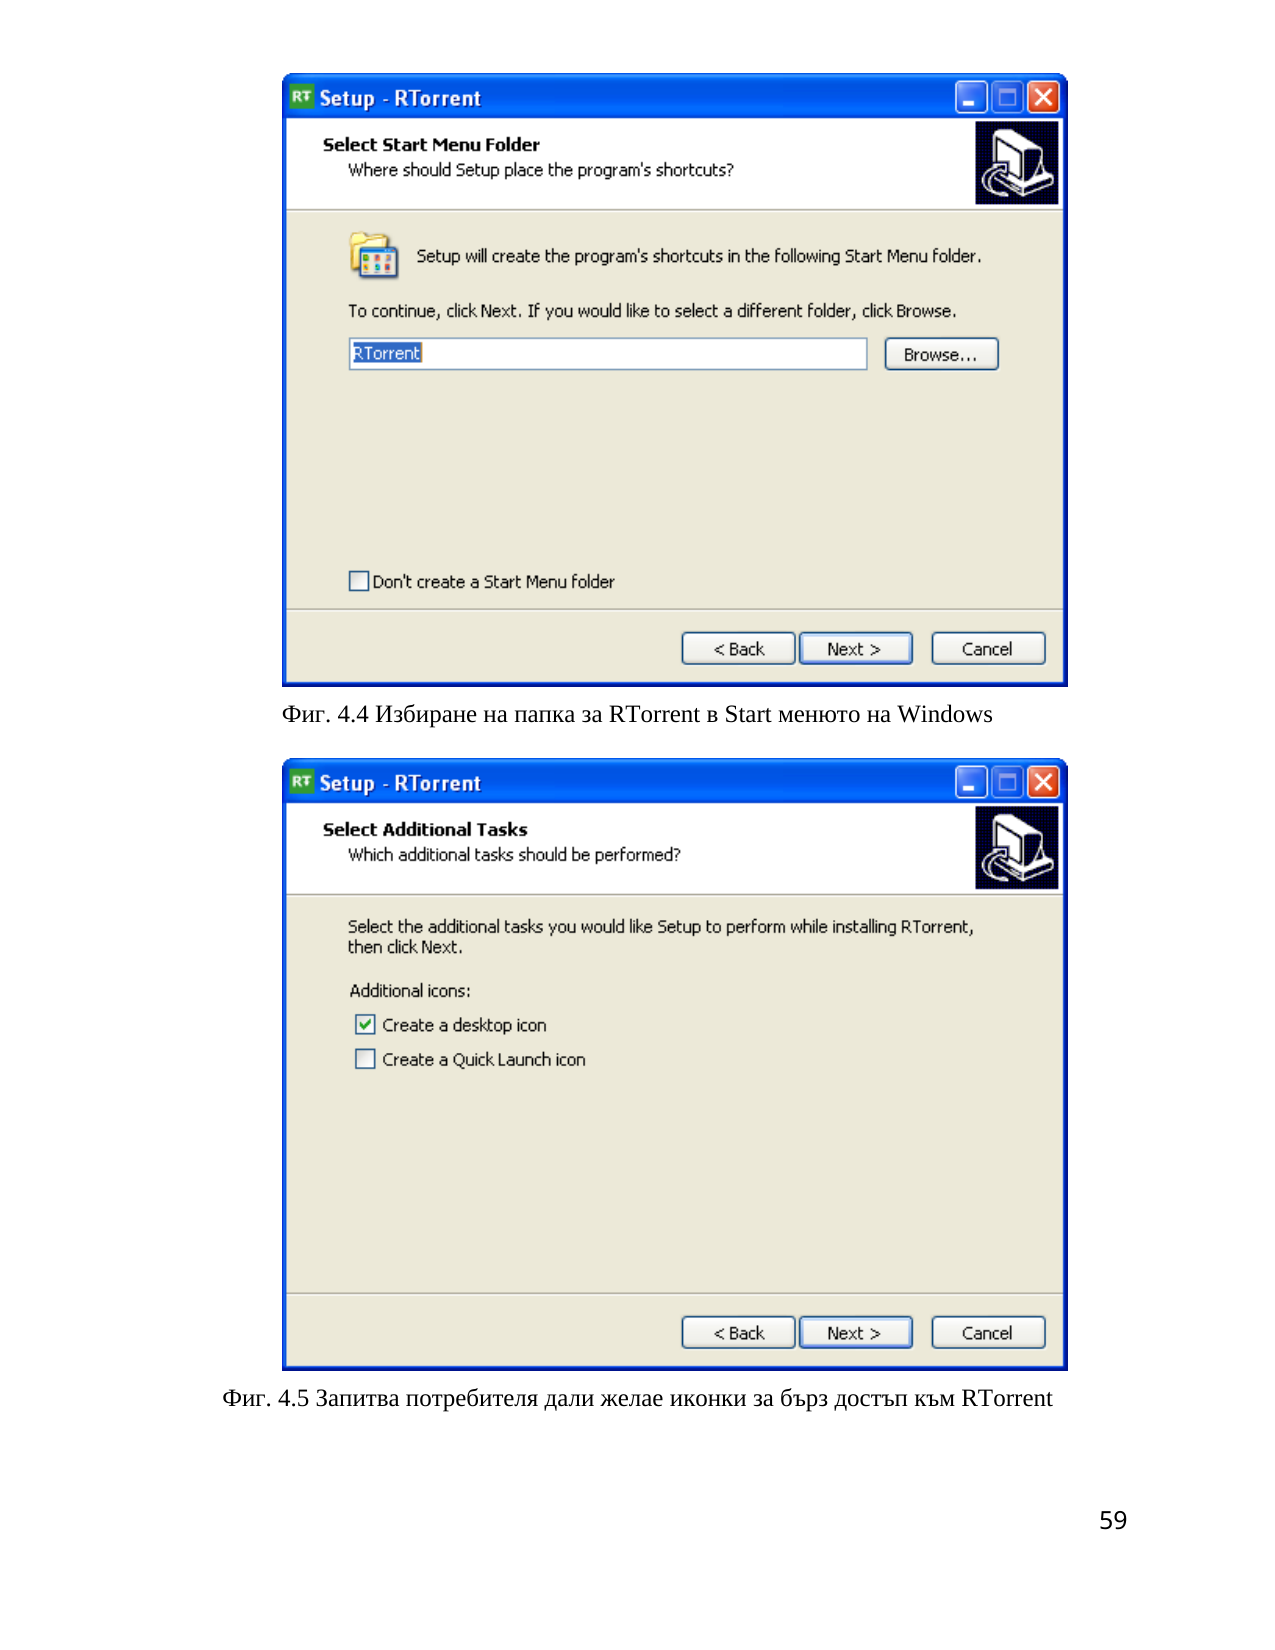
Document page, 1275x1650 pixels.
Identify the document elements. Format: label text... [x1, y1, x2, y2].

text Фиг. 4.5 Запитва потребителя дали желае иконки за бърз достъп към RTorrent [148, 1383, 1127, 1412]
text Фиг. 4.4 Избиране на папка за RTorrent в Start менюто на Windows [148, 699, 1127, 727]
